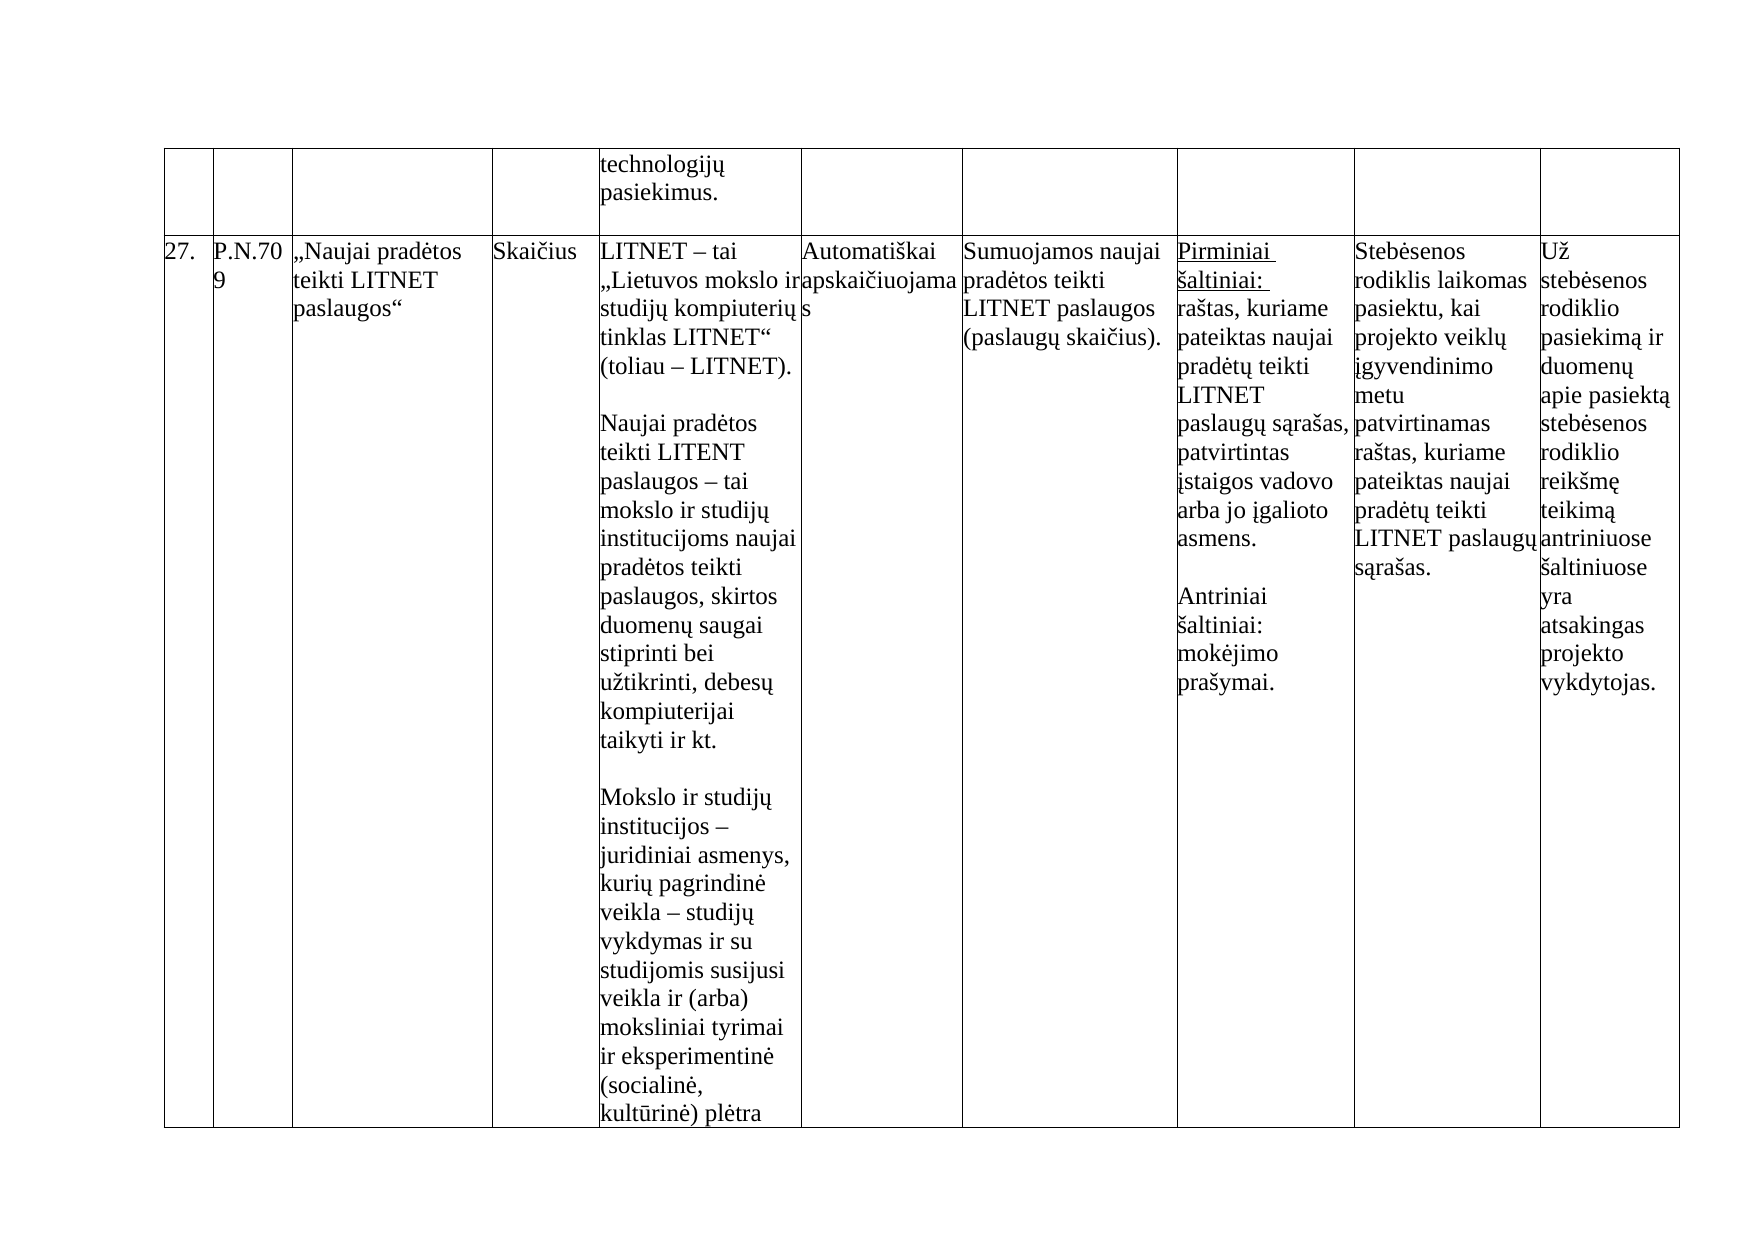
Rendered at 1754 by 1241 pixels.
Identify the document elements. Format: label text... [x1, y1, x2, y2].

table_cell P.N.709 [214, 236, 292, 1127]
table_cell Automatiškai apskaičiuojamas [802, 236, 962, 1127]
table_cell [963, 149, 1177, 235]
table_cell [165, 149, 213, 235]
table_cell Stebėsenos rodiklis laikomas pasiektu, kai projekto veiklų įgyvendinimo metu patvirtinamas raštas, kuriame pateiktas naujai pradėtų teikti LITNET paslaugų sąrašas. [1355, 236, 1540, 1127]
table_cell LITNET – tai „Lietuvos mokslo ir studijų kompiuterių tinklas LITNET“ (toliau – LITNET). Naujai pradėtos teikti LITENT paslaugos – tai mokslo ir studijų institucijoms naujai pradėtos teikti paslaugos, skirtos duomenų saugai stiprinti bei užtikrinti, debesų kompiuterijai taikyti ir kt. Mokslo ir studijų institucijos – juridiniai asmenys, kurių pagrindinė veikla – studijų vykdymas ir su studijomis susijusi veikla ir (arba) moksliniai tyrimai ir eksperimentinė (socialinė, kultūrinė) plėtra [600, 236, 801, 1127]
table_cell Už stebėsenos rodiklio pasiekimą ir duomenų apie pasiektą stebėsenos rodiklio reikšmę teikimą antriniuose šaltiniuose yra atsakingas projekto vykdytojas. [1541, 236, 1679, 1127]
table_cell [802, 149, 962, 235]
table_cell Sumuojamos naujai pradėtos teikti LITNET paslaugos (paslaugų skaičius). [963, 236, 1177, 1127]
table_cell Skaičius [493, 236, 599, 1127]
table_cell [1355, 149, 1540, 235]
table_cell Pirminiai šaltiniai: raštas, kuriame pateiktas naujai pradėtų teikti LITNET paslaugų sąrašas, patvirtintas įstaigos vadovo arba jo įgalioto asmens. Antriniai šaltiniai: mokėjimo prašymai. [1178, 236, 1354, 1127]
table_cell [1178, 149, 1354, 235]
table_cell [493, 149, 599, 235]
table_cell technologijų pasiekimus. [600, 149, 801, 235]
table_cell [214, 149, 292, 235]
table_cell „Naujai pradėtos teikti LITNET paslaugos“ [293, 236, 492, 1127]
table_cell [1541, 149, 1679, 235]
table_cell [293, 149, 492, 235]
table_cell 27. [165, 236, 213, 1127]
